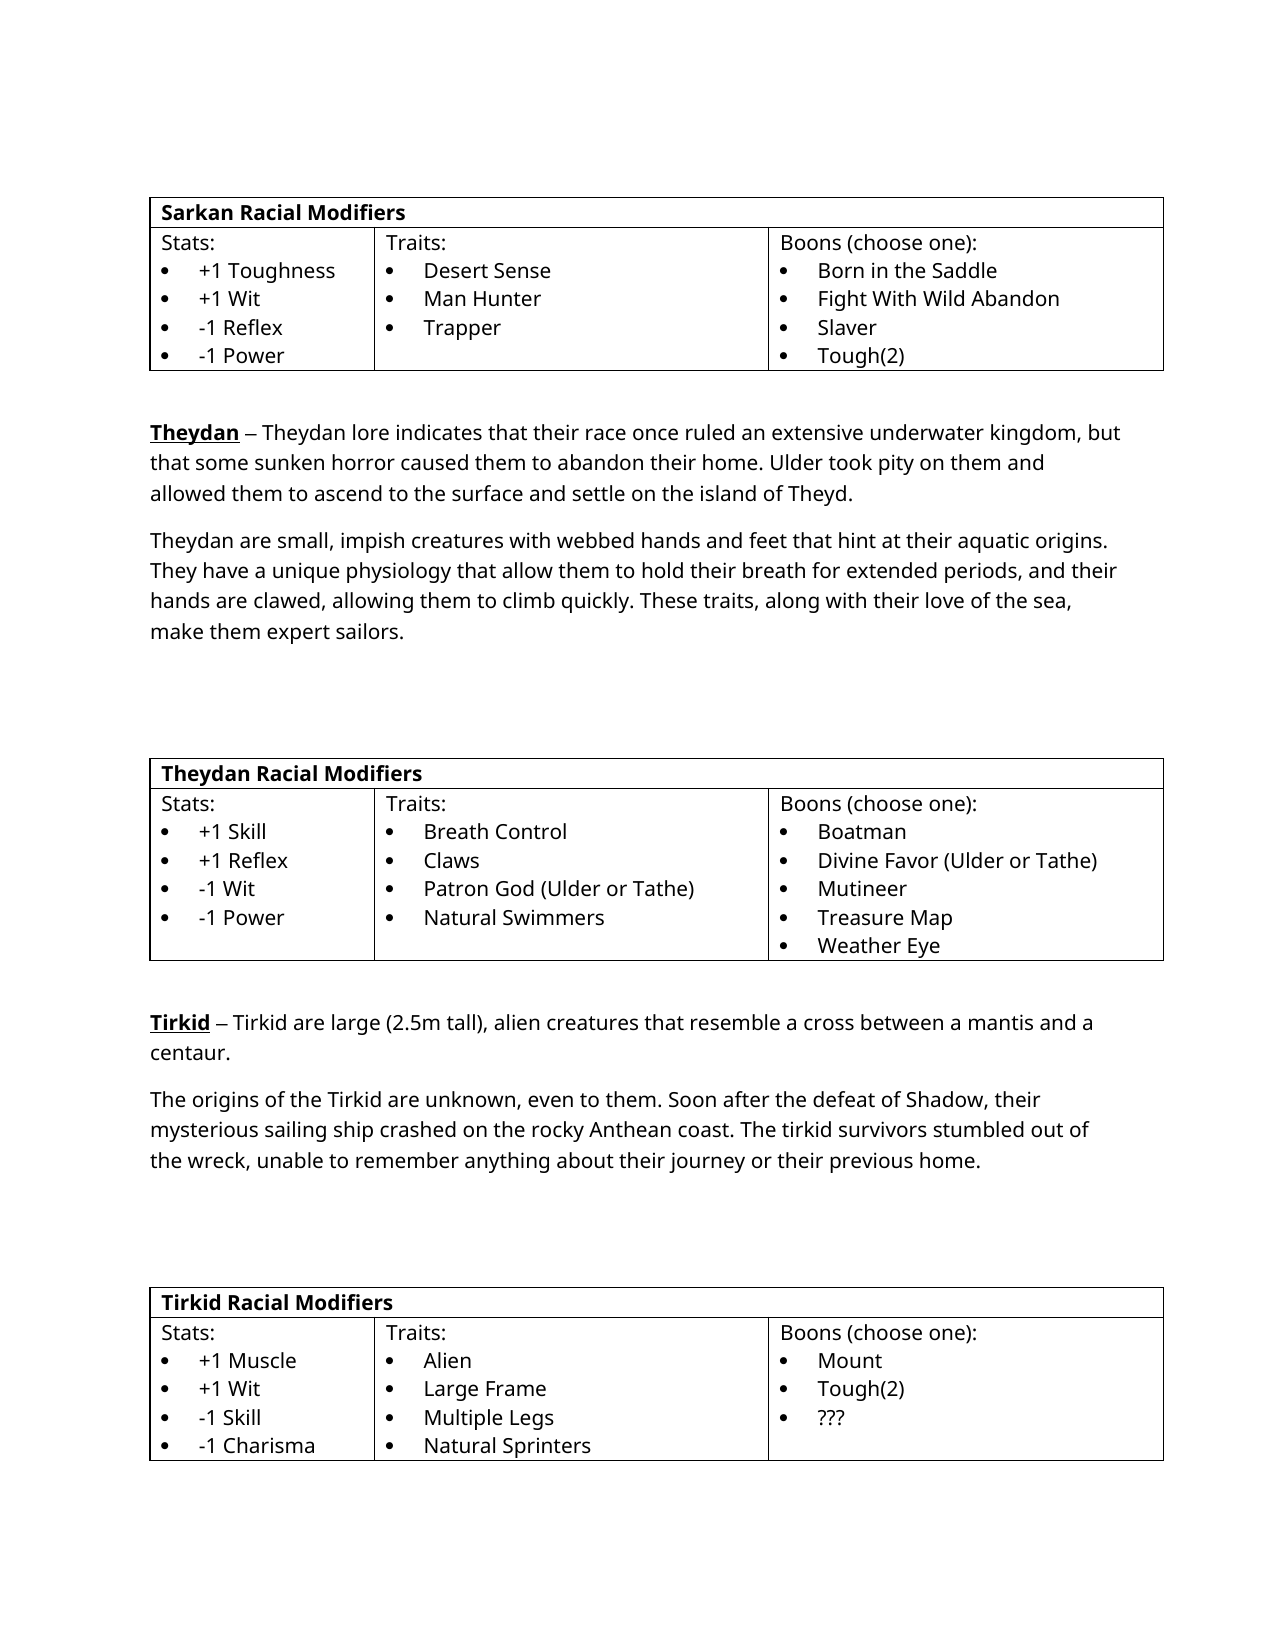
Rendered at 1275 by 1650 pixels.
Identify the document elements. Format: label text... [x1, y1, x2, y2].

table_cell Boons (choose one): Born in the Saddle Fight With Wild Abandon Slaver Tough(2) [769, 228, 1163, 370]
table_cell Stats: +1 Toughness +1 Wit -1 Reflex -1 Power [151, 228, 374, 370]
text Theydan are small, impish creatures with webbed hands and feet that hint at their aquatic origins. They have a unique physiology that allow them to hold their breath for extended periods, and their hands are clawed, allowing them to climb quickly. These traits, along with their love of the sea, make them expert sailors. [150, 526, 1125, 646]
table_header Sarkan Racial Modifiers [151, 198, 1163, 227]
table_cell Traits: Breath Control Claws Patron God (Ulder or Tathe) Natural Swimmers [375, 789, 768, 959]
text Tirkid – Tirkid are large (2.5m tall), alien creatures that resemble a cross between a mantis and a centaur. [150, 1008, 1125, 1066]
table_cell Boons (choose one): Mount Tough(2) ??? [769, 1318, 1163, 1460]
table_cell Stats: +1 Muscle +1 Wit -1 Skill -1 Charisma [151, 1318, 374, 1460]
table_cell Traits: Alien Large Frame Multiple Legs Natural Sprinters [375, 1318, 768, 1460]
text Theydan – Theydan lore indicates that their race once ruled an extensive underwater kingdom, but that some sunken horror caused them to abandon their home. Ulder took pity on them and allowed them to ascend to the surface and settle on the island of Theyd. [150, 418, 1125, 507]
table_cell Boons (choose one): Boatman Divine Favor (Ulder or Tathe) Mutineer Treasure Map Weather Eye [769, 789, 1163, 959]
table_cell Traits: Desert Sense Man Hunter Trapper [375, 228, 768, 370]
table_header Tirkid Racial Modifiers [151, 1288, 1163, 1317]
text The origins of the Tirkid are unknown, even to them. Soon after the defeat of Shadow, their mysterious sailing ship crashed on the rocky Anthean coast. The tirkid survivors stumbled out of the wreck, unable to remember anything about their journey or their previous home. [150, 1085, 1125, 1174]
table_cell Stats: +1 Skill +1 Reflex -1 Wit -1 Power [151, 789, 374, 959]
table_header Theydan Racial Modifiers [151, 759, 1163, 788]
